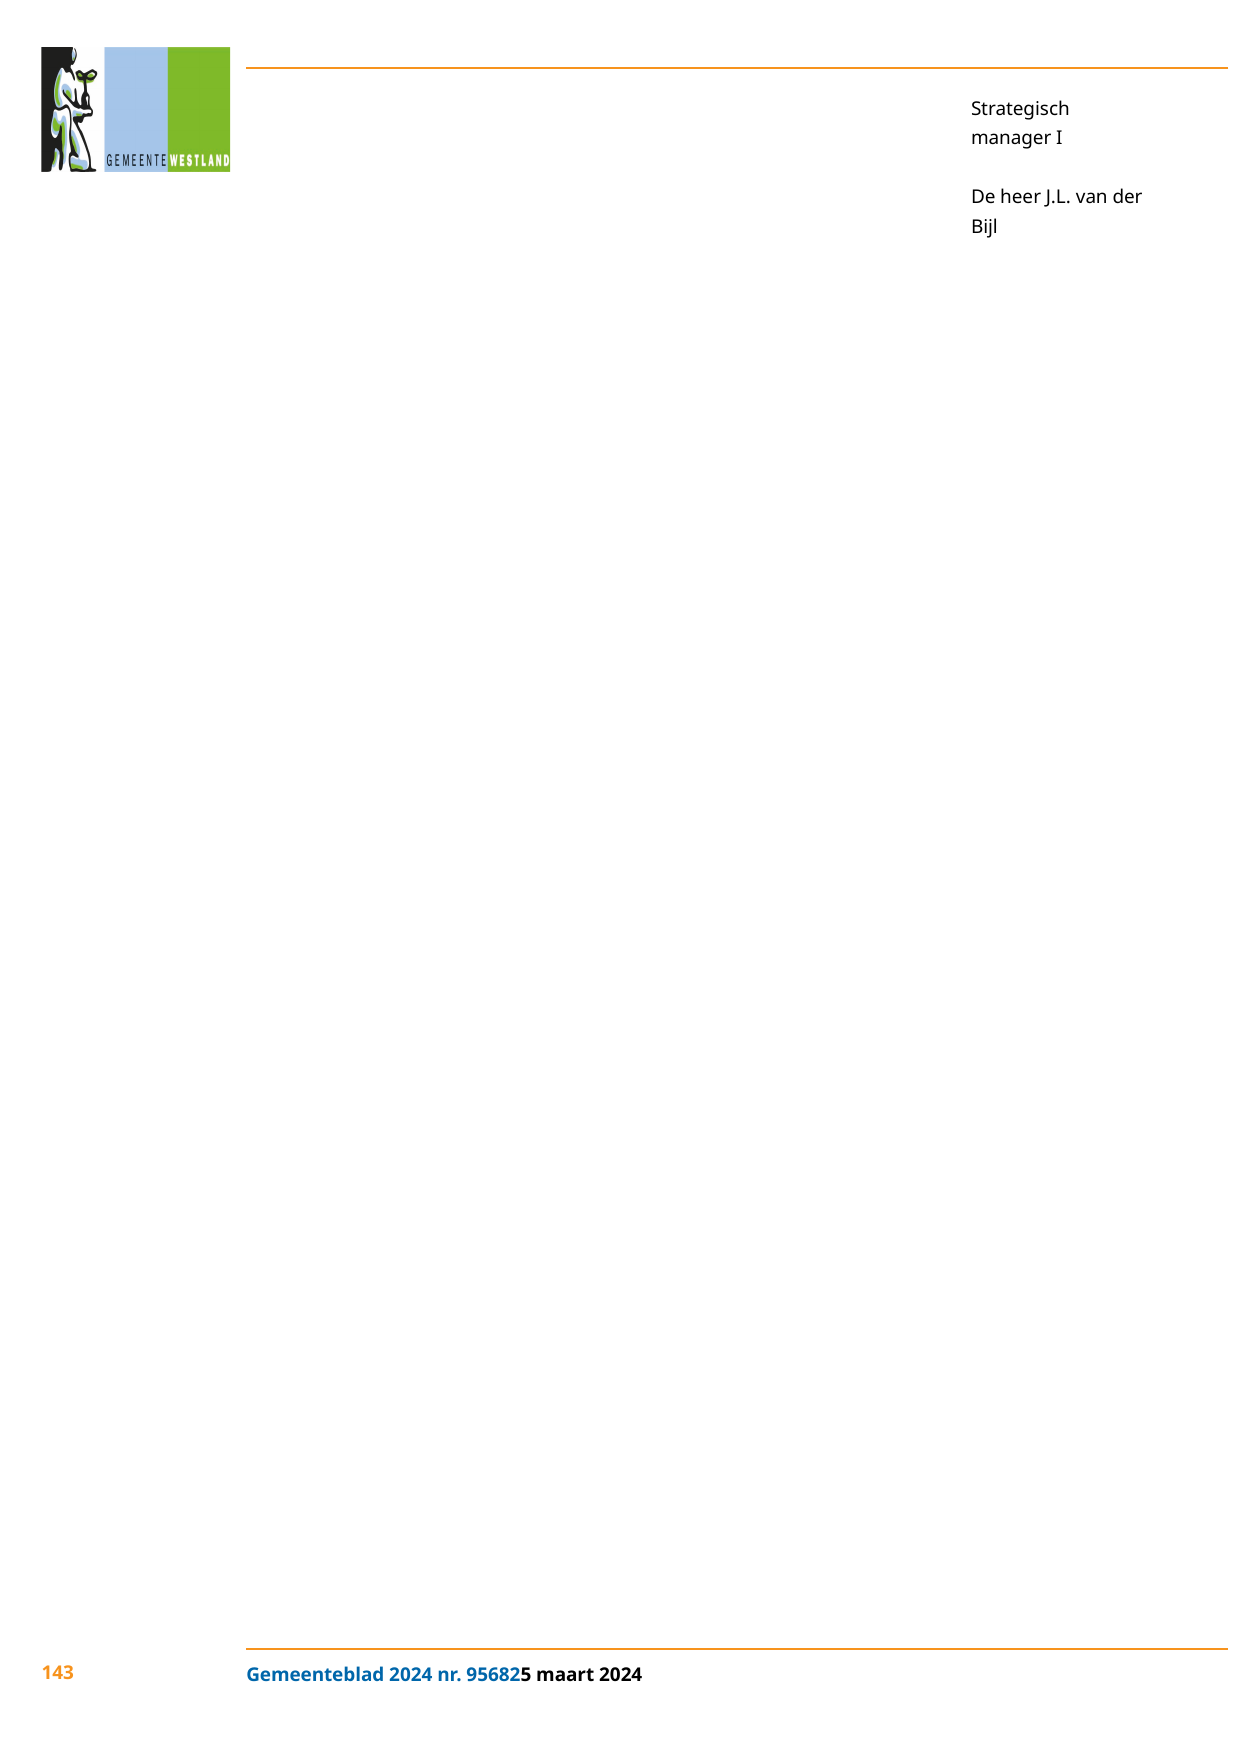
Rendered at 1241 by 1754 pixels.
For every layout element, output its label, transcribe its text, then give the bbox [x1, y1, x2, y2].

table_cell [429, 95, 609, 239]
picture [41, 47, 231, 172]
table_cell Strategisch manager I De heer J.L. van der Bijl [971, 95, 1152, 239]
table_cell [248, 95, 429, 239]
table_cell [790, 95, 971, 239]
table_cell [609, 95, 790, 239]
